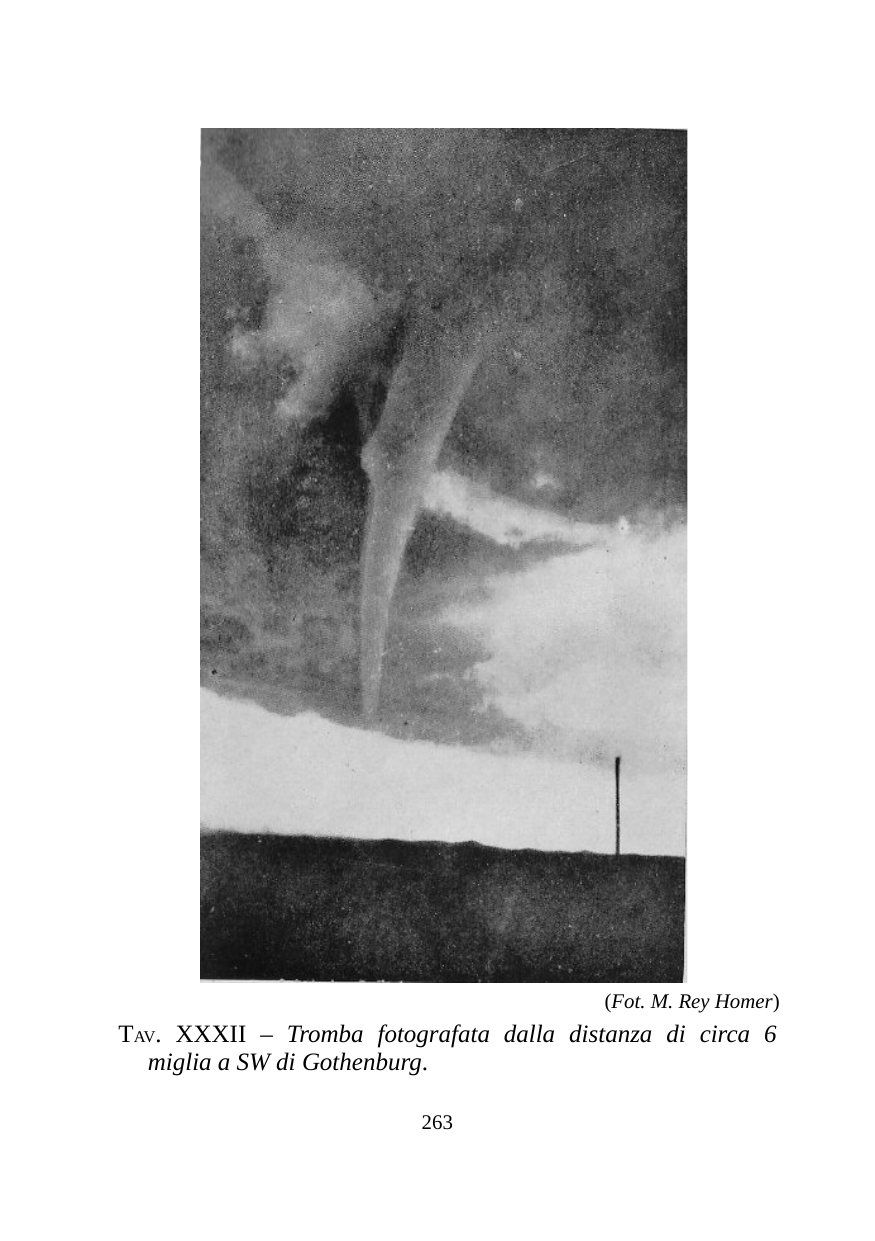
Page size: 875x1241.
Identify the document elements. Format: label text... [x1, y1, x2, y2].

picture [200, 128, 688, 983]
text Tav. XXXII – Tromba fotografata dalla distanza di circa 6 miglia a SW di Gothenburg. [118, 1019, 779, 1076]
text (Fot. M. Rey Homer) [118, 118, 779, 1013]
